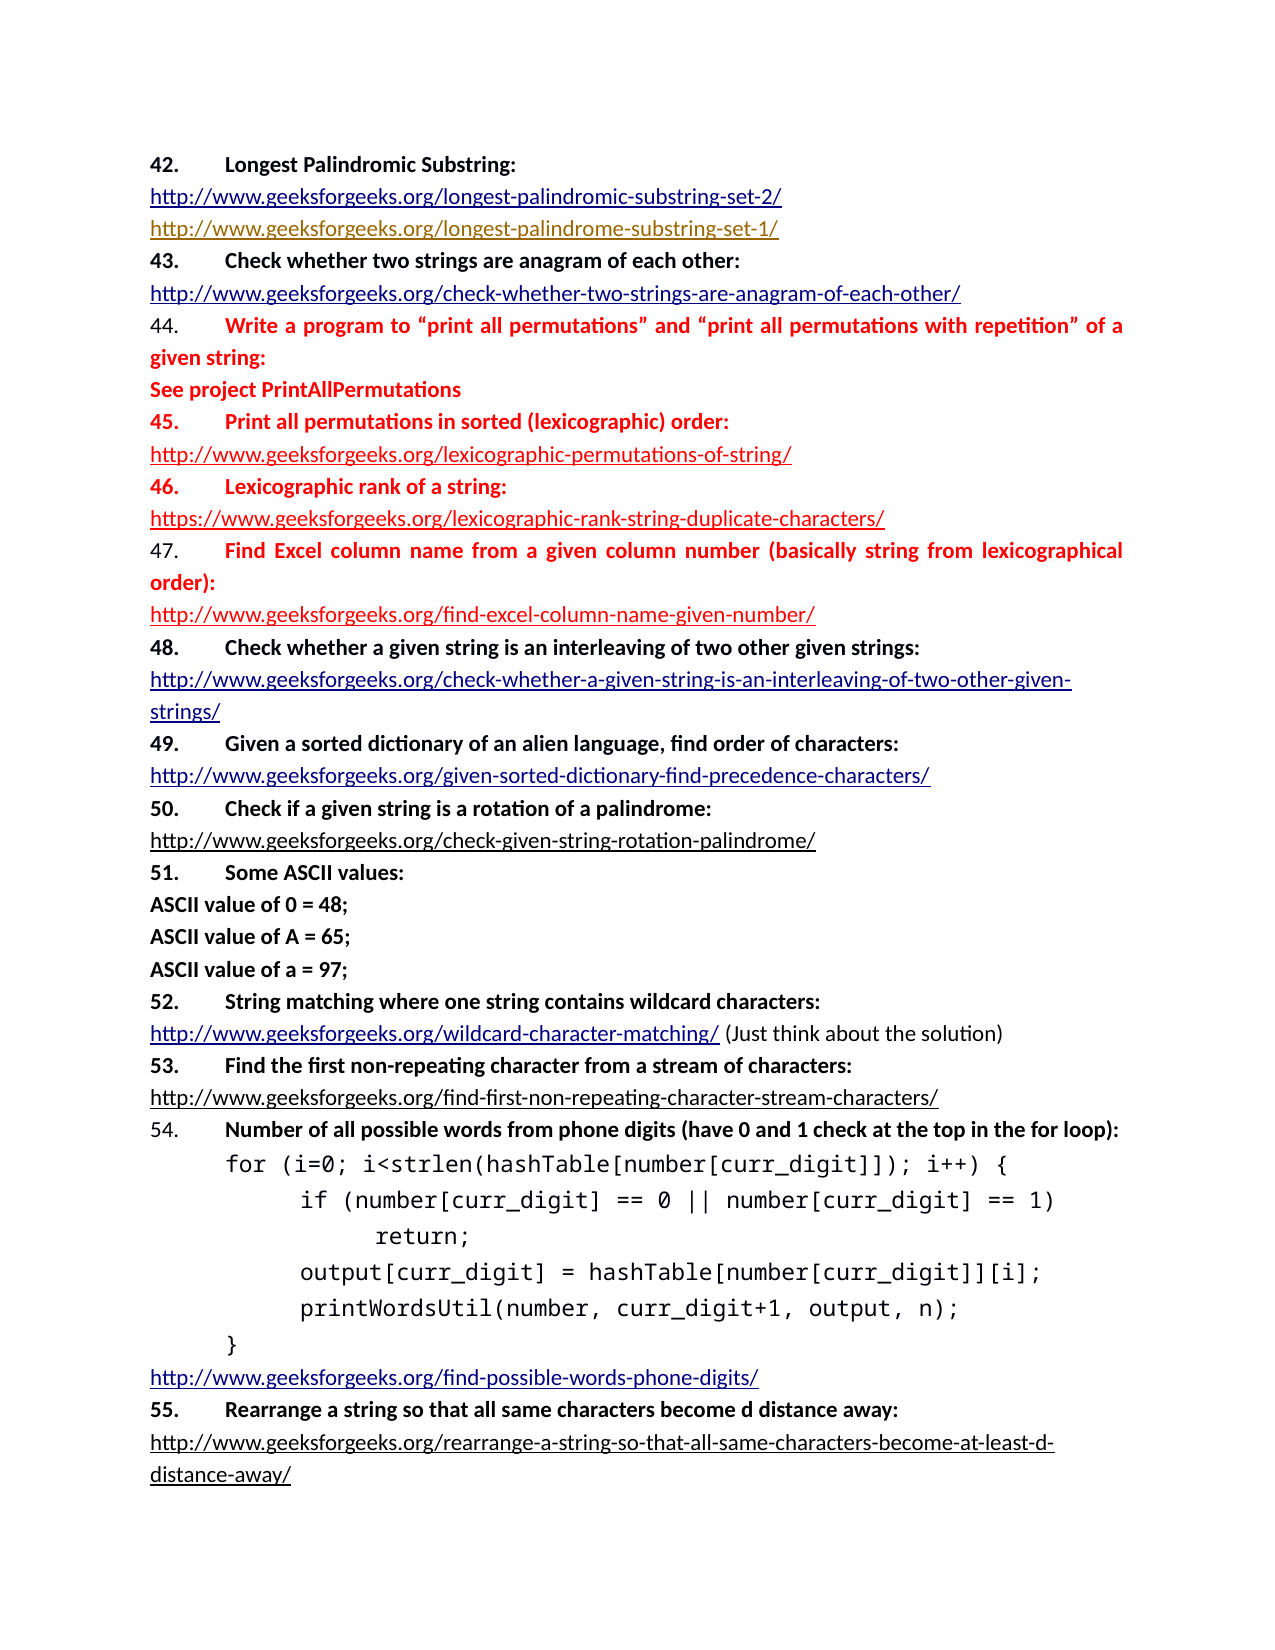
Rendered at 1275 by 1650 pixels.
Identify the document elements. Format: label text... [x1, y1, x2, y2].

list Check whether two strings are anagram of each other: [150, 247, 1125, 274]
list Number of all possible words from phone digits (have 0 and 1 check at the top in the for loop): [150, 1116, 1125, 1144]
list Check whether a given string is an interleaving of two other given strings: [150, 633, 1125, 661]
list Rearrange a string so that all same characters become d distance away: [150, 1396, 1125, 1424]
list http://www.geeksforgeeks.org/lexicographic-permutations-of-string/ [150, 440, 1125, 468]
list http://www.geeksforgeeks.org/find-first-non-repeating-character-stream-characters/ [150, 1083, 1125, 1111]
list Find Excel column name from a given column number (basically string from lexicographical order): [150, 536, 1125, 596]
list Check if a given string is a rotation of a palindrome: [150, 794, 1125, 822]
list Longest Palindromic Substring: [150, 150, 1125, 178]
list } [150, 1327, 1125, 1359]
list http://www.geeksforgeeks.org/check-given-string-rotation-palindrome/ [150, 826, 1125, 854]
list http://www.geeksforgeeks.org/find-possible-words-phone-digits/ [150, 1363, 1125, 1391]
list http://www.geeksforgeeks.org/longest-palindrome-substring-set-1/ [150, 214, 1125, 242]
list Some ASCII values: [150, 858, 1125, 886]
list http://www.geeksforgeeks.org/check-whether-a-given-string-is-an-interleaving-of-two-other-given-strings/ [150, 665, 1125, 725]
list http://www.geeksforgeeks.org/given-sorted-dictionary-find-precedence-characters/ [150, 762, 1125, 789]
list http://www.geeksforgeeks.org/find-excel-column-name-given-number/ [150, 601, 1125, 629]
list Print all permutations in sorted (lexicographic) order: [150, 407, 1125, 436]
list return; [150, 1220, 1125, 1251]
list https://www.geeksforgeeks.org/lexicographic-rank-string-duplicate-characters/ [150, 504, 1125, 532]
list Write a program to “print all permutations” and “print all permutations with repetition” of a given string: [150, 311, 1125, 371]
list Find the first non-repeating character from a stream of characters: [150, 1051, 1125, 1079]
list http://www.geeksforgeeks.org/check-whether-two-strings-are-anagram-of-each-other/ [150, 279, 1125, 307]
list Given a sorted dictionary of an alien language, find order of characters: [150, 729, 1125, 757]
list See project PrintAllPermutations [150, 375, 1125, 403]
list Lexicographic rank of a string: [150, 472, 1125, 500]
list if (number[curr_digit] == 0 || number[curr_digit] == 1) [150, 1184, 1125, 1215]
list output[curr_digit] = hashTable[number[curr_digit]][i]; [150, 1256, 1125, 1287]
list String matching where one string contains wildcard characters: [150, 987, 1125, 1015]
list http://www.geeksforgeeks.org/longest-palindromic-substring-set-2/ [150, 182, 1125, 210]
list ASCII value of A = 65; [150, 922, 1125, 951]
list ASCII value of 0 = 48; [150, 890, 1125, 918]
list printWordsUtil(number, curr_digit+1, output, n); [150, 1292, 1125, 1323]
list for (i=0; i<strlen(hashTable[number[curr_digit]]); i++) { [150, 1148, 1125, 1179]
list http://www.geeksforgeeks.org/rearrange-a-string-so-that-all-same-characters-become-at-least-d-distance-away/ [150, 1428, 1125, 1488]
list ASCII value of a = 97; [150, 955, 1125, 983]
list http://www.geeksforgeeks.org/wildcard-character-matching/ (Just think about the solution) [150, 1019, 1125, 1047]
